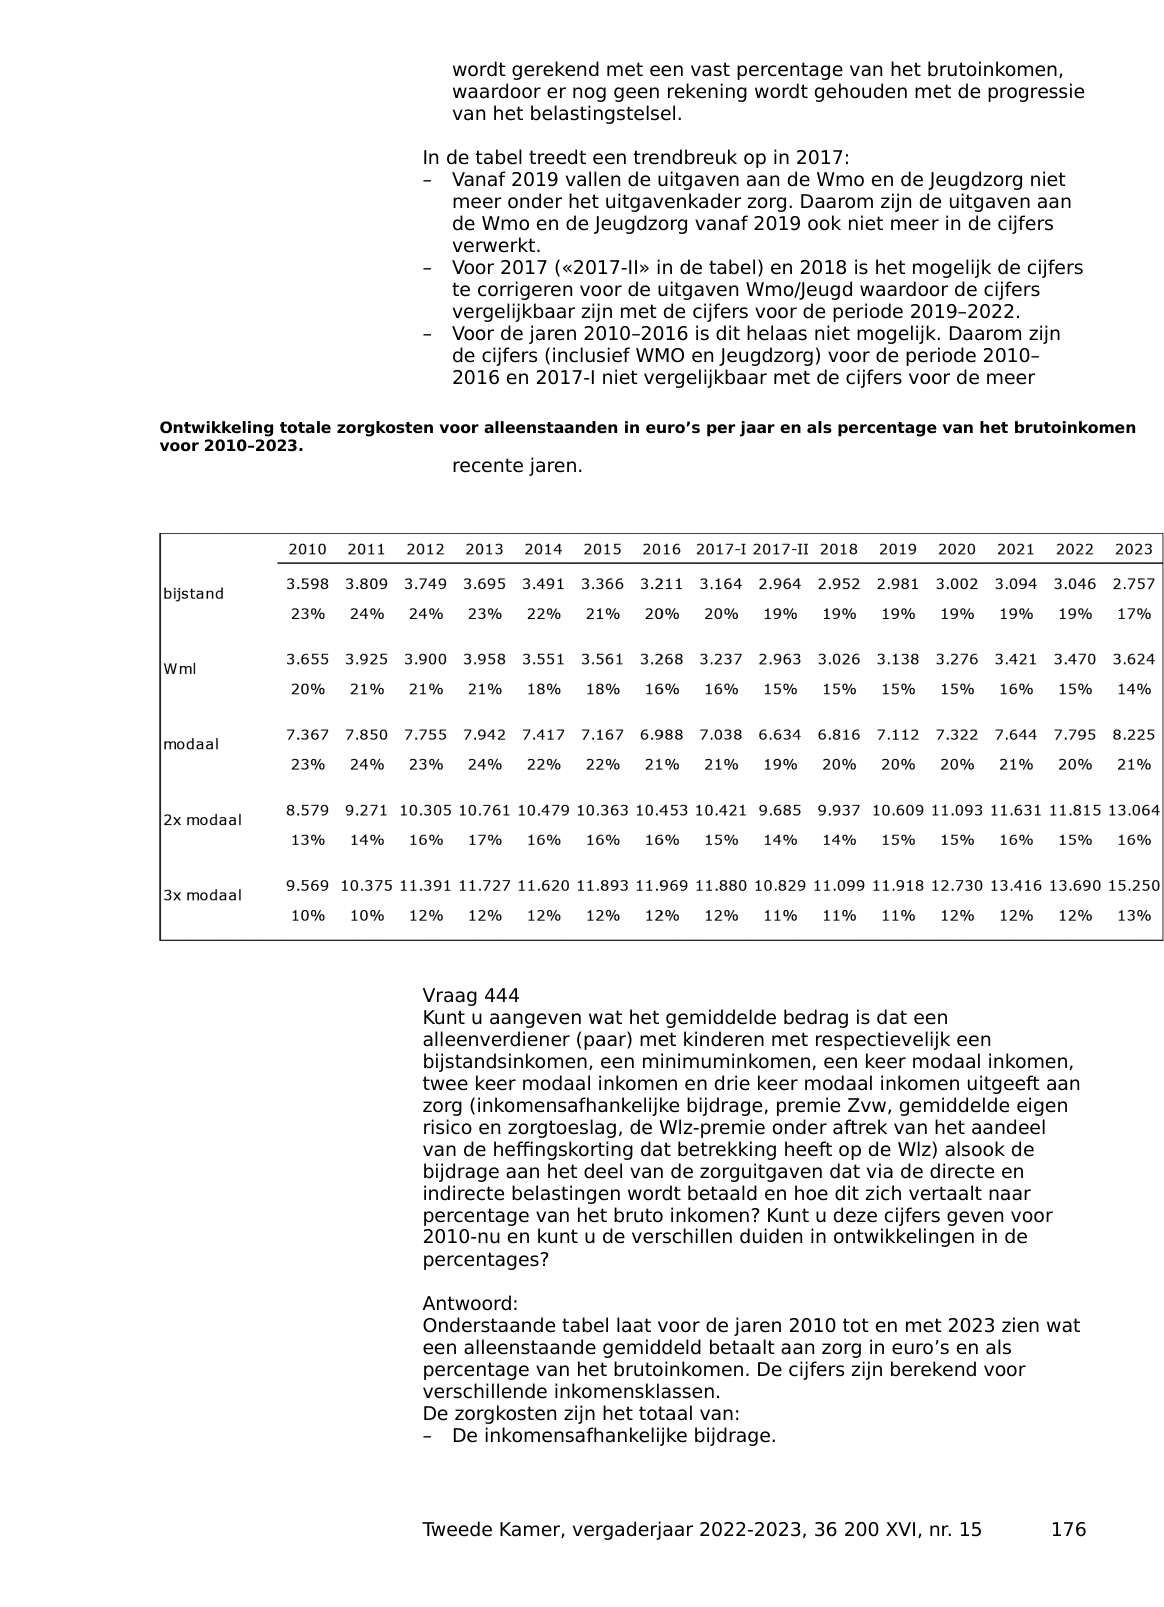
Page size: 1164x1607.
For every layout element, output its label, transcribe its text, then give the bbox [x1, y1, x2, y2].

text – Voor 2017 («2017-II» in de tabel) en 2018 is het mogelijk de cijfers te corrigeren voor de uitgaven Wmo/Jeugd waardoor de cijfers vergelijkbaar zijn met de cijfers voor de periode 2019–2022. [422, 257, 1087, 323]
text Kunt u aangeven wat het gemiddelde bedrag is dat een alleenverdiener (paar) met kinderen met respectievelijk een bijstandsinkomen, een minimuminkomen, een keer modaal inkomen, twee keer modaal inkomen en drie keer modaal inkomen uitgeeft aan zorg (inkomensafhankelijke bijdrage, premie Zvw, gemiddelde eigen risico en zorgtoeslag, de Wlz-premie onder aftrek van het aandeel van de heffingskorting dat betrekking heeft op de Wlz) alsook de bijdrage aan het deel van de zorguitgaven dat via de directe en indirecte belastingen wordt betaald en hoe dit zich vertaalt naar percentage van het bruto inkomen? Kunt u deze cijfers geven voor 2010-nu en kunt u de verschillen duiden in ontwikkelingen in de percentages? [422, 1007, 1087, 1270]
text De zorgkosten zijn het totaal van: [422, 1402, 1087, 1424]
text Antwoord: [422, 1293, 1087, 1314]
picture [159, 533, 1164, 941]
text recente jaren. [422, 455, 1087, 477]
text wordt gerekend met een vast percentage van het brutoinkomen, waardoor er nog geen rekening wordt gehouden met de progressie van het belastingstelsel. [422, 59, 1087, 125]
text – De inkomensafhankelijke bijdrage. [422, 1424, 1087, 1446]
text Vraag 444 [422, 985, 1087, 1007]
text Onderstaande tabel laat voor de jaren 2010 tot en met 2023 zien wat een alleenstaande gemiddeld betaalt aan zorg in euro’s en als percentage van het brutoinkomen. De cijfers zijn berekend voor verschillende inkomensklassen. [422, 1314, 1087, 1402]
text – Voor de jaren 2010–2016 is dit helaas niet mogelijk. Daarom zijn de cijfers (inclusief WMO en Jeugdzorg) voor de periode 2010–2016 en 2017-I niet vergelijkbaar met de cijfers voor de meer [422, 323, 1087, 397]
text – Vanaf 2019 vallen de uitgaven aan de Wmo en de Jeugdzorg niet meer onder het uitgavenkader zorg. Daarom zijn de uitgaven aan de Wmo en de Jeugdzorg vanaf 2019 ook niet meer in de cijfers verwerkt. [422, 169, 1087, 257]
text Ontwikkeling totale zorgkosten voor alleenstaanden in euro’s per jaar en als percentage van het brutoinkomen voor 2010–2023. [159, 419, 1163, 455]
text In de tabel treedt een trendbreuk op in 2017: [422, 147, 1087, 169]
